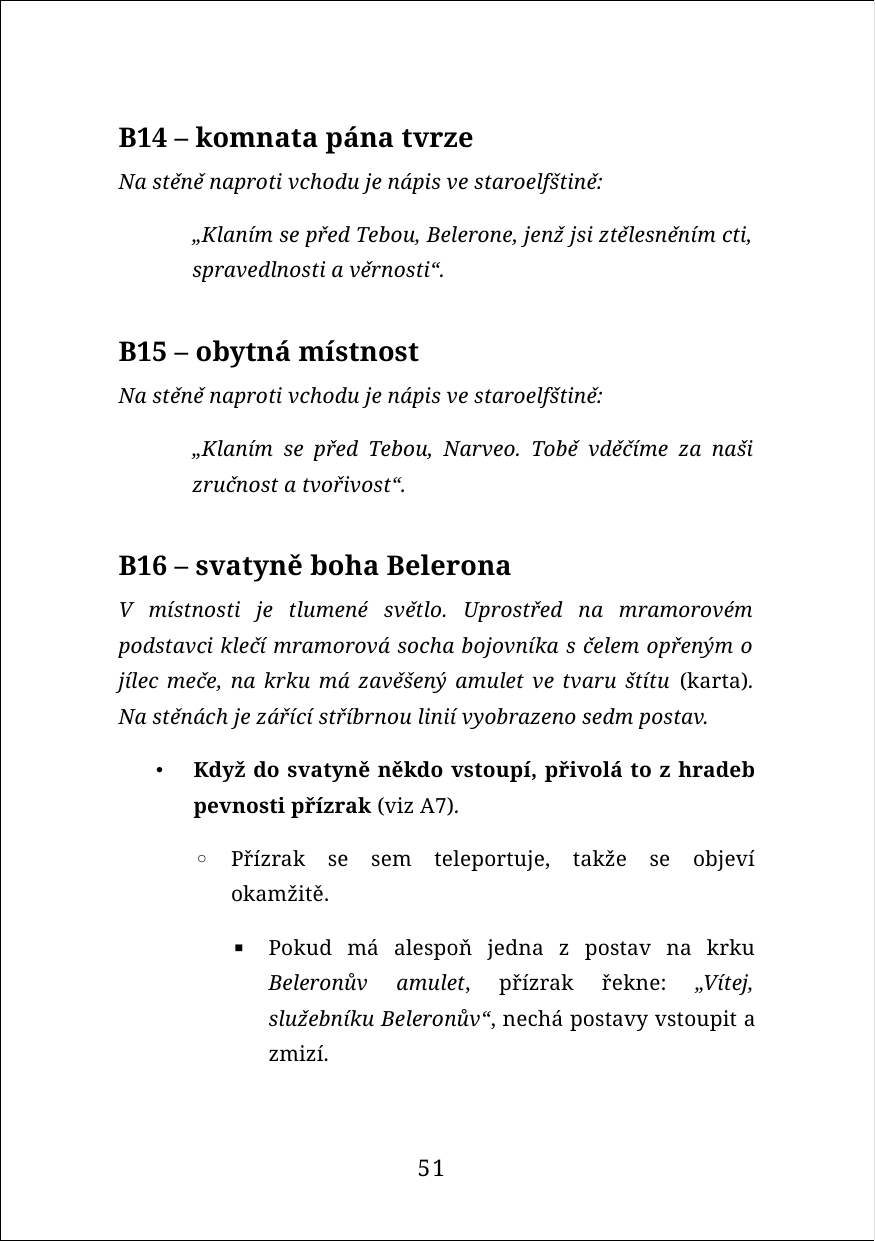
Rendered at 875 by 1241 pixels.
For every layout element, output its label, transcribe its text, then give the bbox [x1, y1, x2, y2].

subtitle B16 – svatyně boha Belerona [118, 547, 756, 584]
text Na stěně naproti vchodu je nápis ve staroelfštině: [118, 381, 756, 409]
subtitle B14 – komnata pána tvrze [118, 118, 756, 155]
list Když do svatyně někdo vstoupí, přivolá to z hradeb pevnosti přízrak (viz A7). [156, 755, 756, 819]
text „Klaním se před Tebou, Belerone, jenž jsi ztělesněním cti, spravedlnosti a věrnosti“. [192, 220, 756, 284]
text V místnosti je tlumené světlo. Uprostřed na mramorovém podstavci klečí mramorová socha bojovníka s čelem opřeným o jílec meče, na krku má zavěšený amulet ve tvaru štítu (karta). Na stěnách je zářící stříbrnou linií vyobrazeno sedm postav. [118, 595, 756, 730]
list Pokud má alespoň jedna z postav na krku Beleronův amulet, přízrak řekne: „Vítej, služebníku Beleronův“, nechá postavy vstoupit a zmizí. [231, 933, 756, 1068]
list Přízrak se sem teleportuje, takže se objeví okamžitě. [193, 844, 756, 908]
subtitle B15 – obytná místnost [118, 332, 756, 369]
text Na stěně naproti vchodu je nápis ve staroelfštině: [118, 167, 756, 195]
text „Klaním se před Tebou, Narveo. Tobě vděčíme za naši zručnost a tvořivost“. [192, 434, 756, 498]
